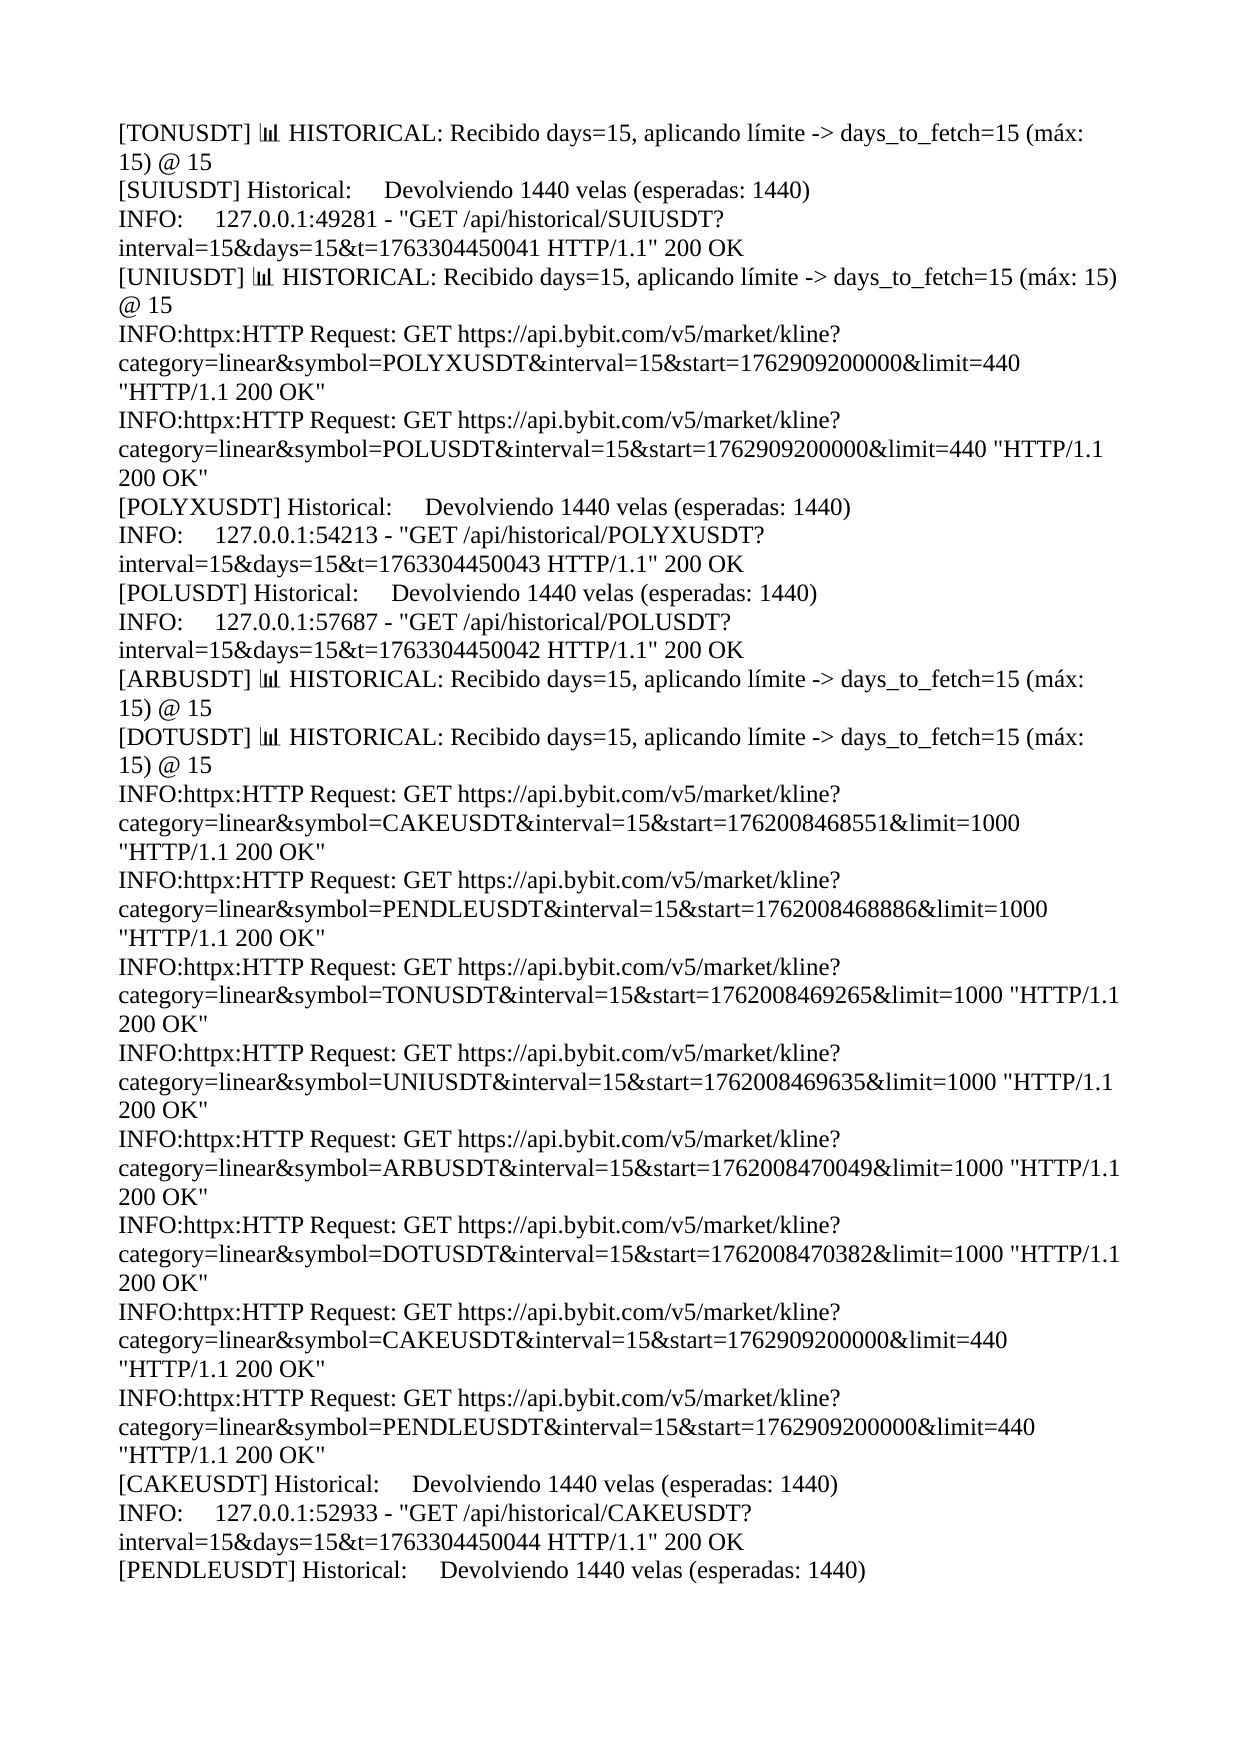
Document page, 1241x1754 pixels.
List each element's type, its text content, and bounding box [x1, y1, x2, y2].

text INFO:httpx:HTTP Request: GET https://api.bybit.com/v5/market/kline?category=linear&symbol=PENDLEUSDT&interval=15&start=1762008468886&limit=1000 "HTTP/1.1 200 OK" [118, 866, 1122, 952]
text INFO:httpx:HTTP Request: GET https://api.bybit.com/v5/market/kline?category=linear&symbol=UNIUSDT&interval=15&start=1762008469635&limit=1000 "HTTP/1.1 200 OK" [118, 1038, 1122, 1124]
text INFO:httpx:HTTP Request: GET https://api.bybit.com/v5/market/kline?category=linear&symbol=TONUSDT&interval=15&start=1762008469265&limit=1000 "HTTP/1.1 200 OK" [118, 952, 1122, 1038]
text INFO:httpx:HTTP Request: GET https://api.bybit.com/v5/market/kline?category=linear&symbol=POLUSDT&interval=15&start=1762909200000&limit=440 "HTTP/1.1 200 OK" [118, 406, 1122, 492]
text [UNIUSDT] 📊 HISTORICAL: Recibido days=15, aplicando límite -> days_to_fetch=15 (máx: 15) @ 15 [118, 262, 1122, 319]
text INFO: 127.0.0.1:54213 - "GET /api/historical/POLYXUSDT?interval=15&days=15&t=1763304450043 HTTP/1.1" 200 OK [118, 521, 1122, 578]
text INFO:httpx:HTTP Request: GET https://api.bybit.com/v5/market/kline?category=linear&symbol=ARBUSDT&interval=15&start=1762008470049&limit=1000 "HTTP/1.1 200 OK" [118, 1124, 1122, 1211]
text INFO: 127.0.0.1:52933 - "GET /api/historical/CAKEUSDT?interval=15&days=15&t=1763304450044 HTTP/1.1" 200 OK [118, 1498, 1122, 1556]
text INFO:httpx:HTTP Request: GET https://api.bybit.com/v5/market/kline?category=linear&symbol=CAKEUSDT&interval=15&start=1762008468551&limit=1000 "HTTP/1.1 200 OK" [118, 779, 1122, 866]
text [TONUSDT] 📊 HISTORICAL: Recibido days=15, aplicando límite -> days_to_fetch=15 (máx: 15) @ 15 [118, 118, 1122, 176]
text [SUIUSDT] Historical: ✅ Devolviendo 1440 velas (esperadas: 1440) [118, 176, 1122, 204]
text INFO:httpx:HTTP Request: GET https://api.bybit.com/v5/market/kline?category=linear&symbol=CAKEUSDT&interval=15&start=1762909200000&limit=440 "HTTP/1.1 200 OK" [118, 1297, 1122, 1383]
text [CAKEUSDT] Historical: ✅ Devolviendo 1440 velas (esperadas: 1440) [118, 1469, 1122, 1498]
text INFO: 127.0.0.1:49281 - "GET /api/historical/SUIUSDT?interval=15&days=15&t=1763304450041 HTTP/1.1" 200 OK [118, 204, 1122, 262]
text [POLYXUSDT] Historical: ✅ Devolviendo 1440 velas (esperadas: 1440) [118, 492, 1122, 521]
text INFO:httpx:HTTP Request: GET https://api.bybit.com/v5/market/kline?category=linear&symbol=DOTUSDT&interval=15&start=1762008470382&limit=1000 "HTTP/1.1 200 OK" [118, 1211, 1122, 1297]
text [PENDLEUSDT] Historical: ✅ Devolviendo 1440 velas (esperadas: 1440) [118, 1556, 1122, 1584]
text [ARBUSDT] 📊 HISTORICAL: Recibido days=15, aplicando límite -> days_to_fetch=15 (máx: 15) @ 15 [118, 664, 1122, 722]
text [DOTUSDT] 📊 HISTORICAL: Recibido days=15, aplicando límite -> days_to_fetch=15 (máx: 15) @ 15 [118, 722, 1122, 779]
text INFO: 127.0.0.1:57687 - "GET /api/historical/POLUSDT?interval=15&days=15&t=1763304450042 HTTP/1.1" 200 OK [118, 607, 1122, 664]
text INFO:httpx:HTTP Request: GET https://api.bybit.com/v5/market/kline?category=linear&symbol=POLYXUSDT&interval=15&start=1762909200000&limit=440 "HTTP/1.1 200 OK" [118, 319, 1122, 406]
text [POLUSDT] Historical: ✅ Devolviendo 1440 velas (esperadas: 1440) [118, 578, 1122, 607]
text INFO:httpx:HTTP Request: GET https://api.bybit.com/v5/market/kline?category=linear&symbol=PENDLEUSDT&interval=15&start=1762909200000&limit=440 "HTTP/1.1 200 OK" [118, 1383, 1122, 1469]
